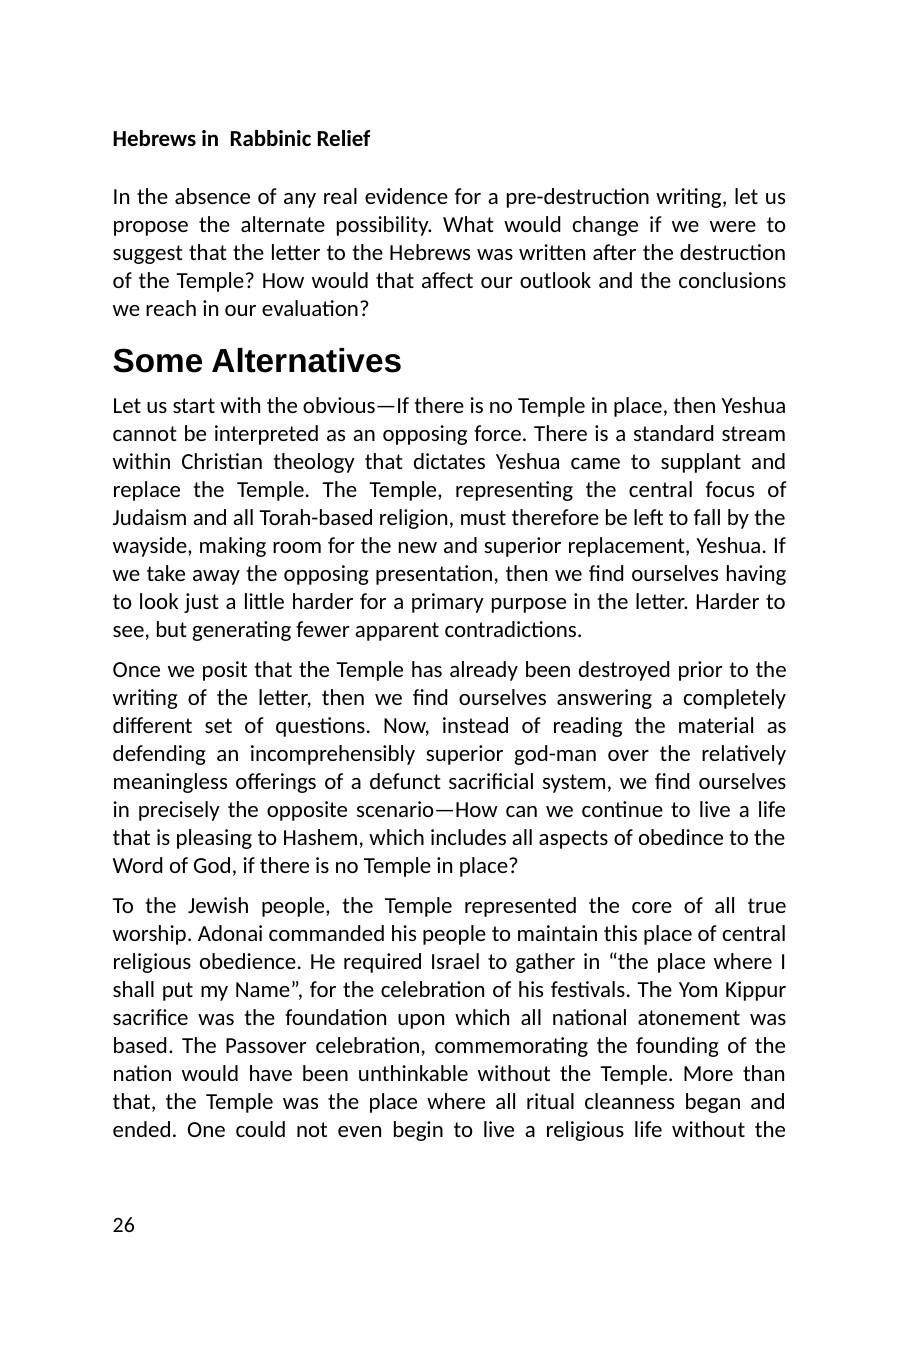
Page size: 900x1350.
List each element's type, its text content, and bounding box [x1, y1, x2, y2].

text Once we posit that the Temple has already been destroyed prior to the writing of the letter, then we find ourselves answering a completely different set of questions. Now, instead of reading the material as defending an incomprehensibly superior god-man over the relatively meaningless offerings of a defunct sacrificial system, we find ourselves in precisely the opposite scenario—How can we continue to live a life that is pleasing to Hashem, which includes all aspects of obedince to the Word of God, if there is no Temple in place? [112, 655, 787, 879]
text In the absence of any real evidence for a pre-destruction writing, let us propose the alternate possibility. What would change if we were to suggest that the letter to the Hebrews was written after the destruction of the Temple? How would that affect our outlook and the conclusions we reach in our evaluation? [112, 182, 787, 323]
subtitle Some Alternatives [112, 341, 787, 379]
text To the Jewish people, the Temple represented the core of all true worship. Adonai commanded his people to maintain this place of central religious obedience. He required Israel to gather in “the place where I shall put my Name”, for the celebration of his festivals. The Yom Kippur sacrifice was the foundation upon which all national atonement was based. The Passover celebration, commemorating the founding of the nation would have been unthinkable without the Temple. More than that, the Temple was the place where all ritual cleanness began and ended. One could not even begin to live a religious life without the [112, 891, 787, 1143]
text Let us start with the obvious—If there is no Temple in place, then Yeshua cannot be interpreted as an opposing force. There is a standard stream within Christian theology that dictates Yeshua came to supplant and replace the Temple. The Temple, representing the central focus of Judaism and all Torah-based religion, must therefore be left to fall by the wayside, making room for the new and superior replacement, Yeshua. If we take away the opposing presentation, then we find ourselves having to look just a little harder for a primary purpose in the letter. Harder to see, but generating fewer apparent contradictions. [112, 391, 787, 643]
